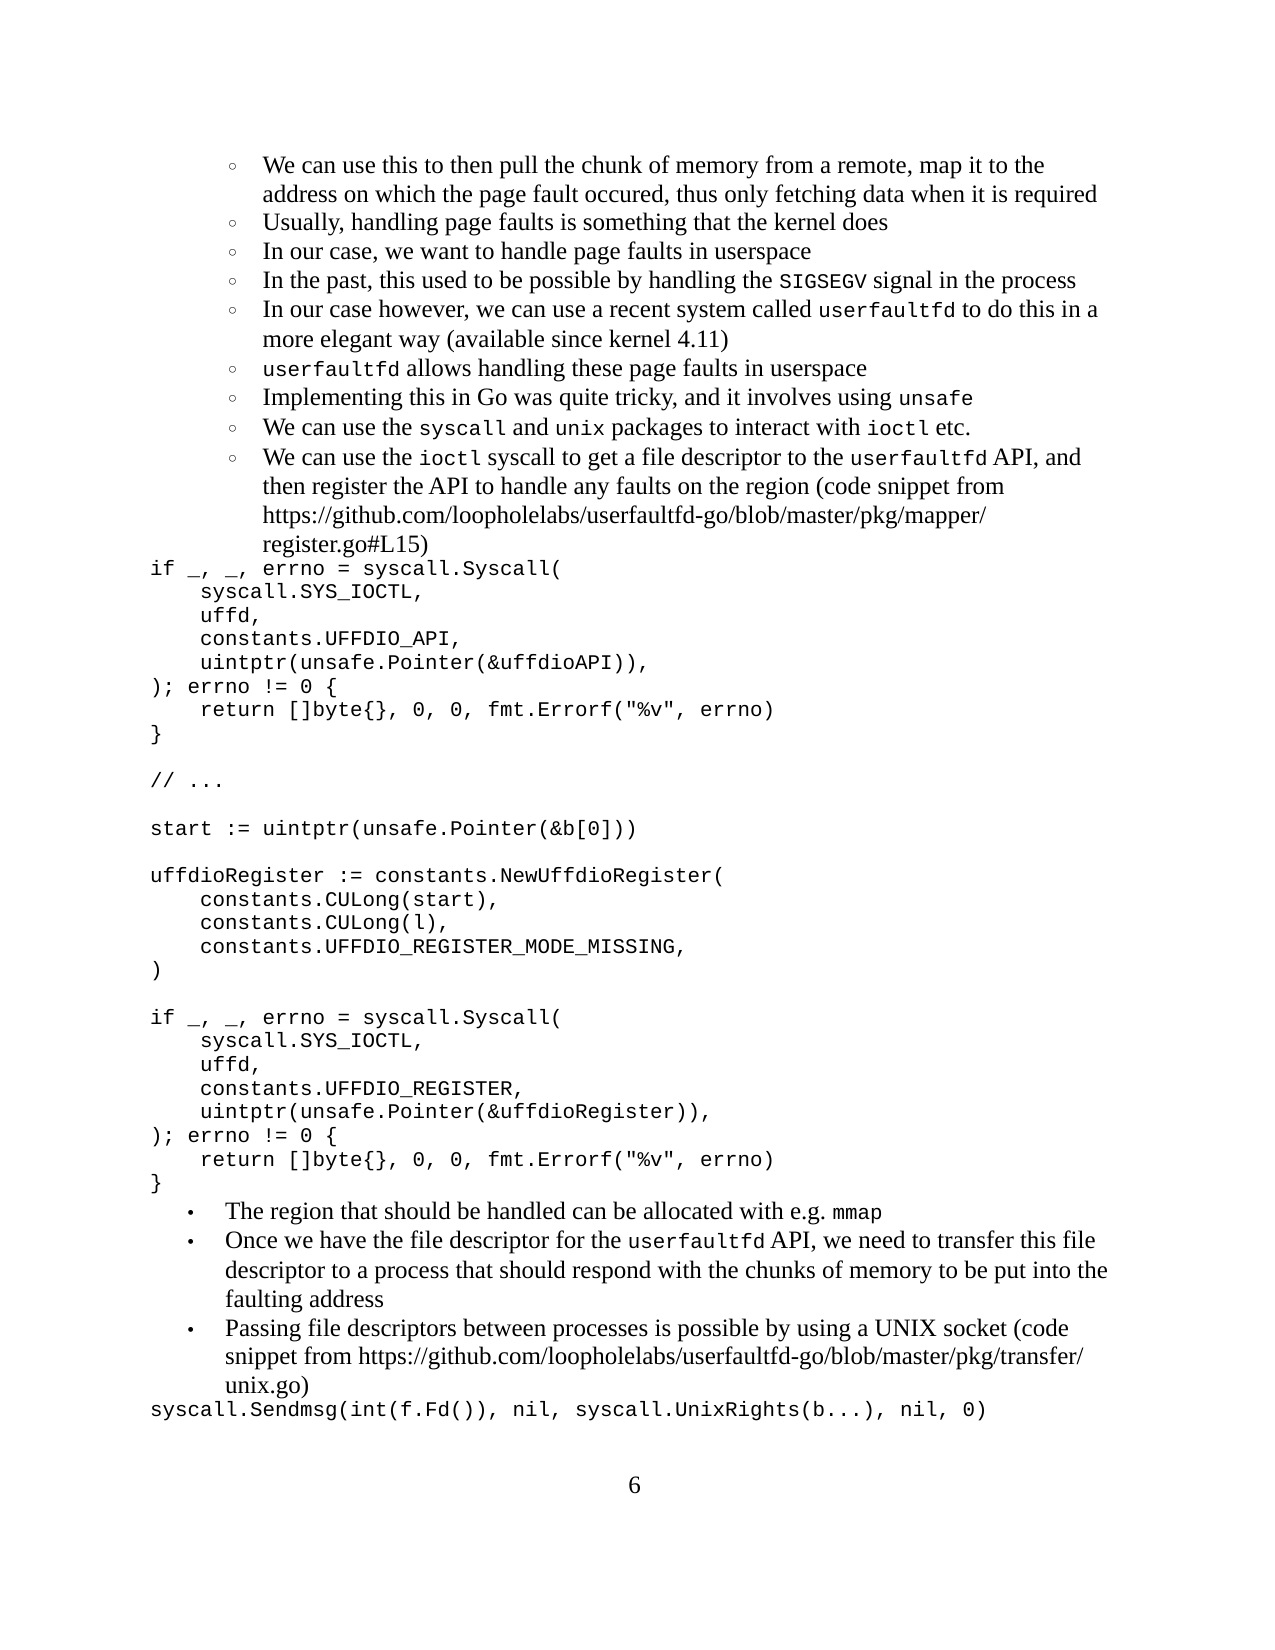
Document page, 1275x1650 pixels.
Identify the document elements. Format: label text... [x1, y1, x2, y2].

list Once we have the file descriptor for the userfaultfd API, we need to transfer this file descriptor to a process that should respond with the chunks of memory to be put into the faulting address [187, 1226, 1125, 1313]
text uffd, [150, 1054, 1125, 1078]
list The region that should be handled can be allocated with e.g. mmap [187, 1196, 1125, 1226]
text start := uintptr(unsafe.Pointer(&b[0])) [150, 818, 1125, 841]
text syscall.SYS_IOCTL, [150, 581, 1125, 605]
text uintptr(unsafe.Pointer(&uffdioAPI)), [150, 652, 1125, 676]
text constants.CULong(start), [150, 888, 1125, 912]
text return []byte{}, 0, 0, fmt.Errorf("%v", errno) [150, 699, 1125, 723]
text constants.UFFDIO_REGISTER_MODE_MISSING, [150, 936, 1125, 959]
list We can use this to then pull the chunk of memory from a remote, map it to the address on which the page fault occured, thus only fetching data when it is required [225, 150, 1125, 207]
text ) [150, 959, 1125, 983]
text // ... [150, 770, 1125, 794]
text uffdioRegister := constants.NewUffdioRegister( [150, 865, 1125, 888]
text syscall.SYS_IOCTL, [150, 1030, 1125, 1054]
list userfaultfd allows handling these page faults in userspace [225, 353, 1125, 382]
text constants.UFFDIO_API, [150, 628, 1125, 652]
text ); errno != 0 { [150, 1125, 1125, 1149]
list Implementing this in Go was quite tricky, and it involves using unsafe [225, 382, 1125, 412]
text ); errno != 0 { [150, 676, 1125, 699]
text constants.CULong(l), [150, 912, 1125, 936]
list Passing file descriptors between processes is possible by using a UNIX socket (code snippet from https://github.com/loopholelabs/userfaultfd-go/blob/master/pkg/transfer/unix.go) [187, 1313, 1125, 1399]
text } [150, 723, 1125, 747]
text constants.UFFDIO_REGISTER, [150, 1078, 1125, 1101]
text uffd, [150, 605, 1125, 628]
list We can use the syscall and unix packages to interact with ioctl etc. [225, 412, 1125, 442]
list In our case, we want to handle page faults in userspace [225, 236, 1125, 265]
text if _, _, errno = syscall.Syscall( [150, 1007, 1125, 1030]
list In our case however, we can use a recent system called userfaultfd to do this in a more elegant way (available since kernel 4.11) [225, 294, 1125, 353]
list Usually, handling page faults is something that the kernel does [225, 207, 1125, 236]
list We can use the ioctl syscall to get a file descriptor to the userfaultfd API, and then register the API to handle any faults on the region (code snippet from https://github.com/loopholelabs/userfaultfd-go/blob/master/pkg/mapper/register.go#L15) [225, 442, 1125, 557]
text if _, _, errno = syscall.Syscall( [150, 557, 1125, 581]
list In the past, this used to be possible by handling the SIGSEGV signal in the process [225, 265, 1125, 294]
text } [150, 1172, 1125, 1196]
text return []byte{}, 0, 0, fmt.Errorf("%v", errno) [150, 1149, 1125, 1172]
text uintptr(unsafe.Pointer(&uffdioRegister)), [150, 1101, 1125, 1125]
text syscall.Sendmsg(int(f.Fd()), nil, syscall.UnixRights(b...), nil, 0) [150, 1399, 1125, 1422]
